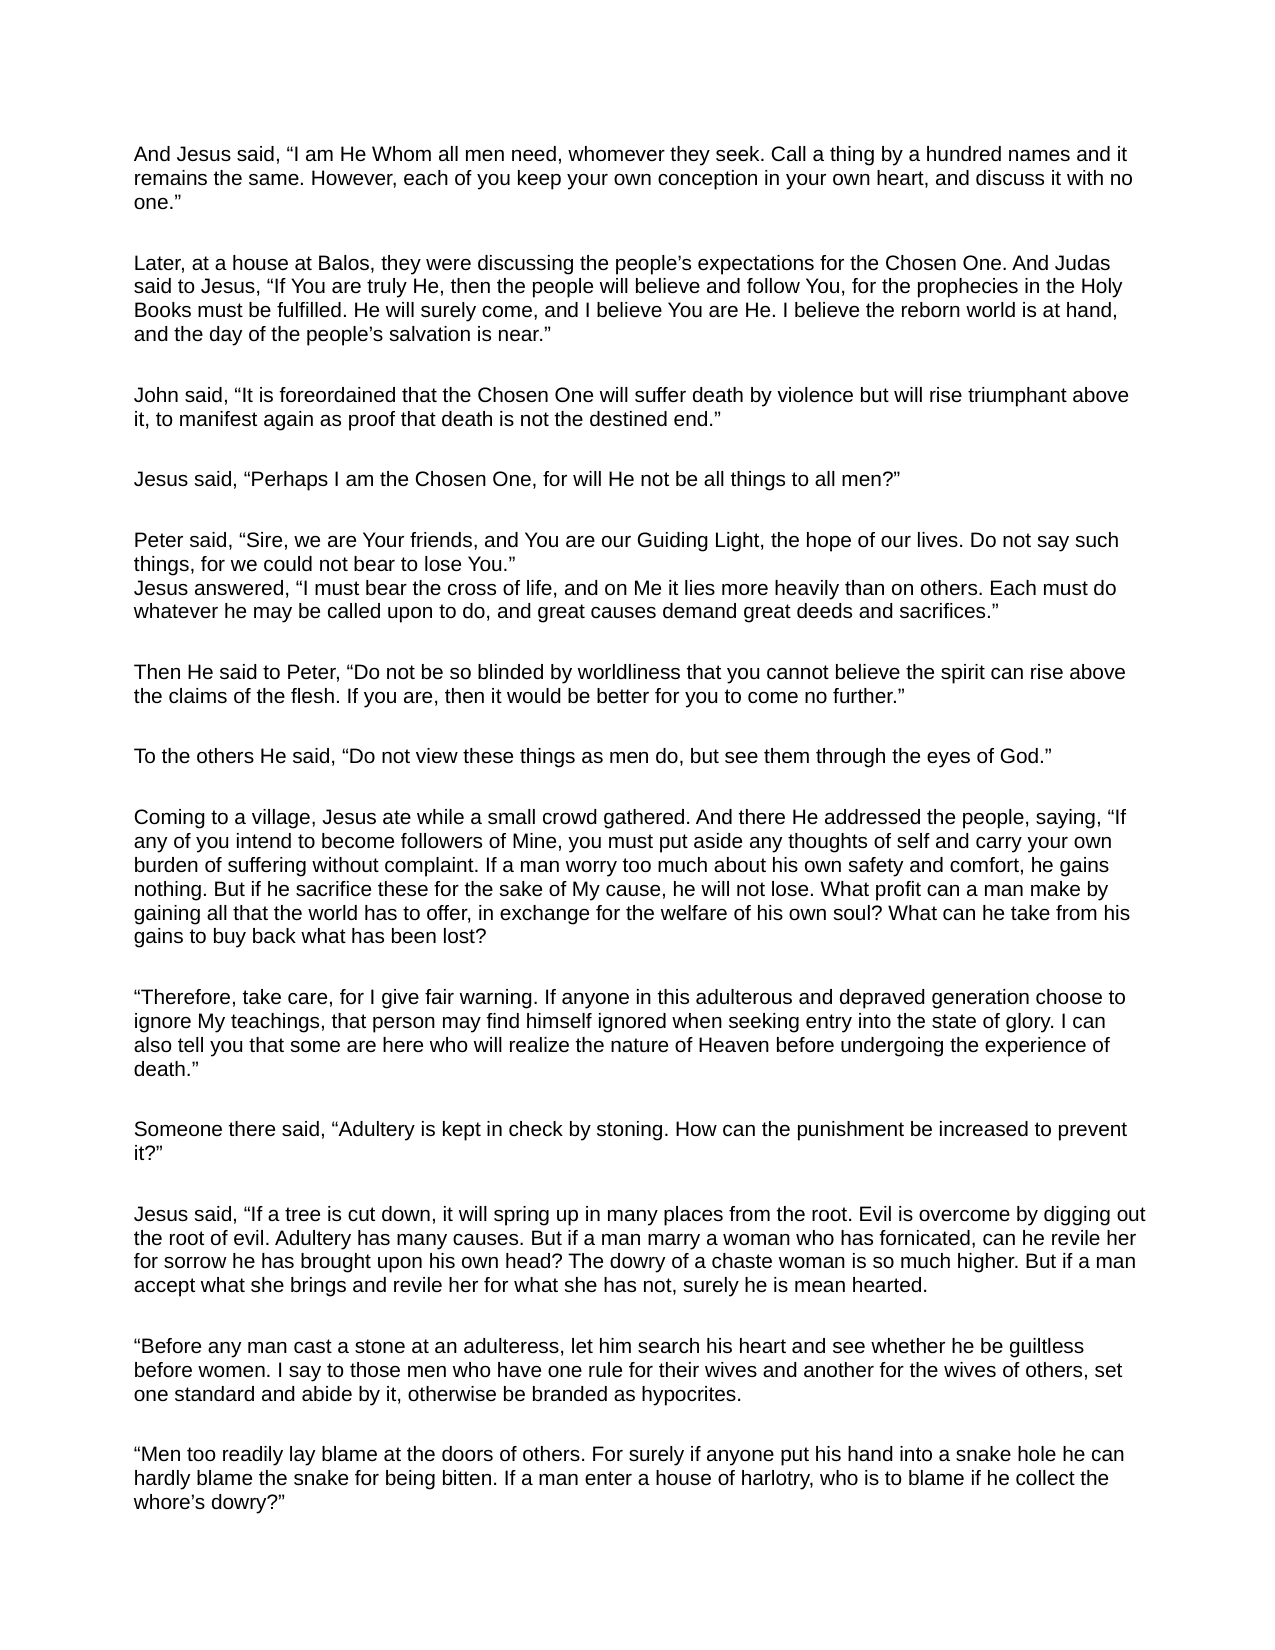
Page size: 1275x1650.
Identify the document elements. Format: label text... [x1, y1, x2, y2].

text John said, “It is foreordained that the Chosen One will suffer death by violence but will rise triumphant above it, to manifest again as proof that death is not the destined end.” [134, 359, 1147, 431]
text “Before any man cast a stone at an adulteress, let him search his heart and see whether he be guiltless before women. I say to those men who have one rule for their wives and another for the wives of others, set one standard and abide by it, otherwise be branded as hypocrites. [134, 1310, 1147, 1406]
text And Jesus said, “I am He Whom all men need, whomever they seek. Call a thing by a hundred names and it remains the same. However, each of you keep your own conception in your own heart, and discuss it with no one.” [134, 118, 1147, 214]
text To the others He said, “Do not view these things as men do, but see them through the eyes of God.” [134, 720, 1147, 768]
text Coming to a village, Jesus ate while a small crowd gathered. And there He addressed the people, saying, “If any of you intend to become followers of Mine, you must put aside any thoughts of self and carry your own burden of suffering without complaint. If a man worry too much about his own safety and comfort, he gains nothing. But if he sacrifice these for the sake of My cause, he will not lose. What profit can a man make by gaining all that the world has to offer, in exchange for the welfare of his own soul? What can he take from his gains to buy back what has been lost? [134, 781, 1147, 948]
text Peter said, “Sire, we are Your friends, and You are our Guiding Light, the hope of our lives. Do not say such things, for we could not bear to lose You.” Jesus answered, “I must bear the cross of life, and on Me it lies more heavily than on others. Each must do whatever he may be called upon to do, and great causes demand great deeds and sacrifices.” [134, 503, 1147, 623]
text Jesus said, “If a tree is cut down, it will spring up in many places from the root. Evil is overcome by digging out the root of evil. Adultery has many causes. But if a man marry a woman who has fornicated, can he revile her for sorrow he has brought upon his own head? The dowry of a chaste woman is so much higher. But if a man accept what she brings and revile her for what she has not, surely he is mean hearted. [134, 1177, 1147, 1297]
text Later, at a house at Balos, they were discussing the people’s expectations for the Chosen One. And Judas said to Jesus, “If You are truly He, then the people will believe and follow You, for the prophecies in the Holy Books must be fulfilled. He will surely come, and I believe You are He. I believe the reborn world is at hand, and the day of the people’s salvation is near.” [134, 226, 1147, 346]
text “Therefore, take care, for I give fair warning. If anyone in this adulterous and depraved generation choose to ignore My teachings, that person may find himself ignored when seeking entry into the state of glory. I can also tell you that some are here who will realize the nature of Heaven before undergoing the experience of death.” [134, 961, 1147, 1081]
text “Men too readily lay blame at the doors of others. For surely if anyone put his hand into a snake hole he can hardly blame the snake for being bitten. If a man enter a house of harlotry, who is to blame if he collect the whore’s dowry?” [134, 1418, 1147, 1514]
text Jesus said, “Perhaps I am the Chosen One, for will He not be all things to all men?” [134, 443, 1147, 491]
text Then He said to Peter, “Do not be so blinded by worldliness that you cannot believe the spirit can rise above the claims of the flesh. If you are, then it would be better for you to come no further.” [134, 636, 1147, 708]
text Someone there said, “Adultery is kept in check by stoning. How can the punishment be increased to prevent it?” [134, 1093, 1147, 1165]
